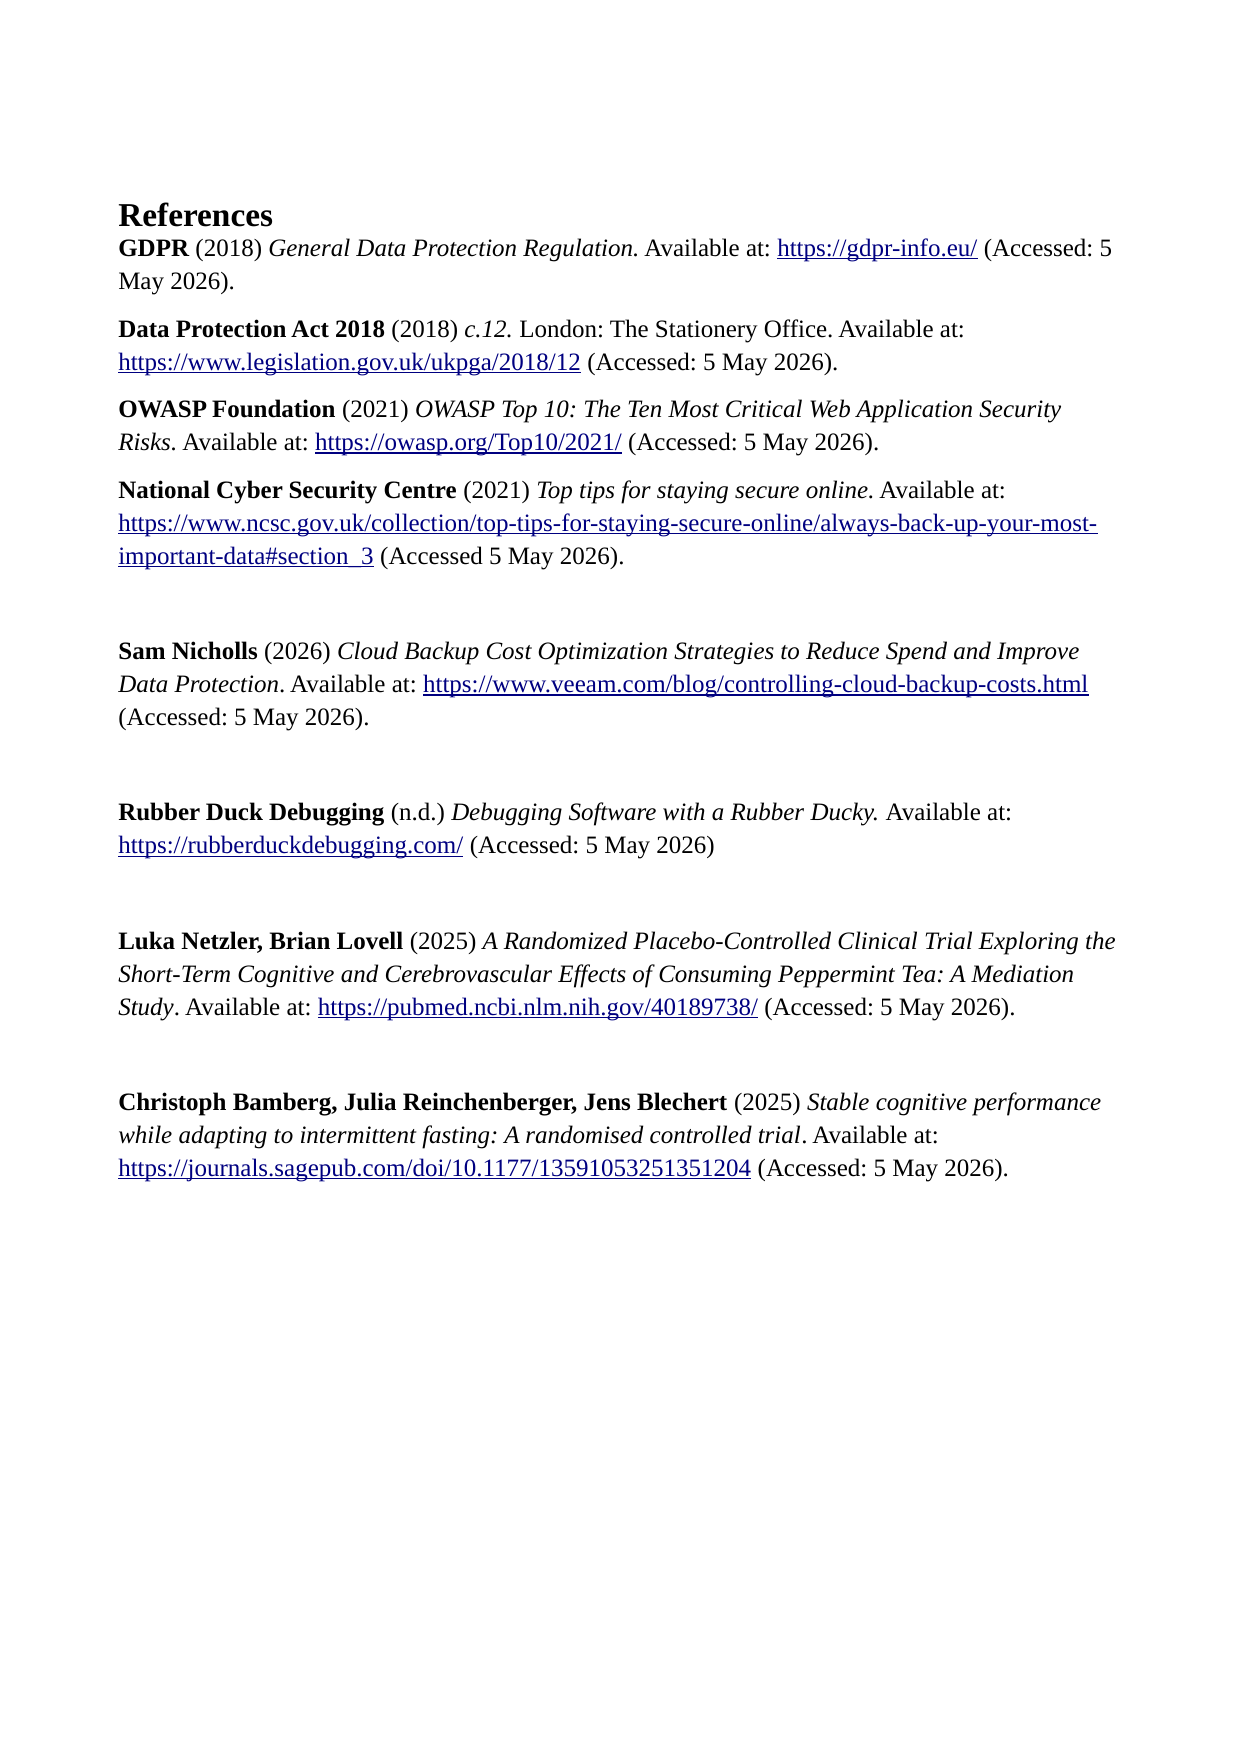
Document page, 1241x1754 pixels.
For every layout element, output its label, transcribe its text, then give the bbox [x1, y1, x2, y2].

text OWASP Foundation (2021) OWASP Top 10: The Ten Most Critical Web Application Security Risks. Available at: https://owasp.org/Top10/2021/ (Accessed: 5 May 2026). [118, 394, 1122, 456]
text Rubber Duck Debugging (n.d.) Debugging Software with a Rubber Ducky. Available at: https://rubberduckdebugging.com/ (Accessed: 5 May 2026) [118, 797, 1122, 859]
text Sam Nicholls (2026) Cloud Backup Cost Optimization Strategies to Reduce Spend and Improve Data Protection. Available at: https://www.veeam.com/blog/controlling-cloud-backup-costs.html (Accessed: 5 May 2026). [118, 636, 1122, 731]
text Christoph Bamberg, Julia Reinchenberger, Jens Blechert (2025) Stable cognitive performance while adapting to intermittent fasting: A randomised controlled trial. Available at: https://journals.sagepub.com/doi/10.1177/13591053251351204 (Accessed: 5 May 2026). [118, 1087, 1122, 1182]
text Luka Netzler, Brian Lovell (2025) A Randomized Placebo-Controlled Clinical Trial Exploring the Short-Term Cognitive and Cerebrovascular Effects of Consuming Peppermint Tea: A Mediation Study. Available at: https://pubmed.ncbi.nlm.nih.gov/40189738/ (Accessed: 5 May 2026). [118, 926, 1122, 1021]
text Data Protection Act 2018 (2018) c.12. London: The Stationery Office. Available at: https://www.legislation.gov.uk/ukpga/2018/12 (Accessed: 5 May 2026). [118, 314, 1122, 376]
text References [118, 195, 1122, 233]
text National Cyber Security Centre (2021) Top tips for staying secure online. Available at: https://www.ncsc.gov.uk/collection/top-tips-for-staying-secure-online/always-back-up-your-most-important-data#section_3 (Accessed 5 May 2026). [118, 475, 1122, 570]
text GDPR (2018) General Data Protection Regulation. Available at: https://gdpr-info.eu/ (Accessed: 5 May 2026). [118, 233, 1122, 295]
